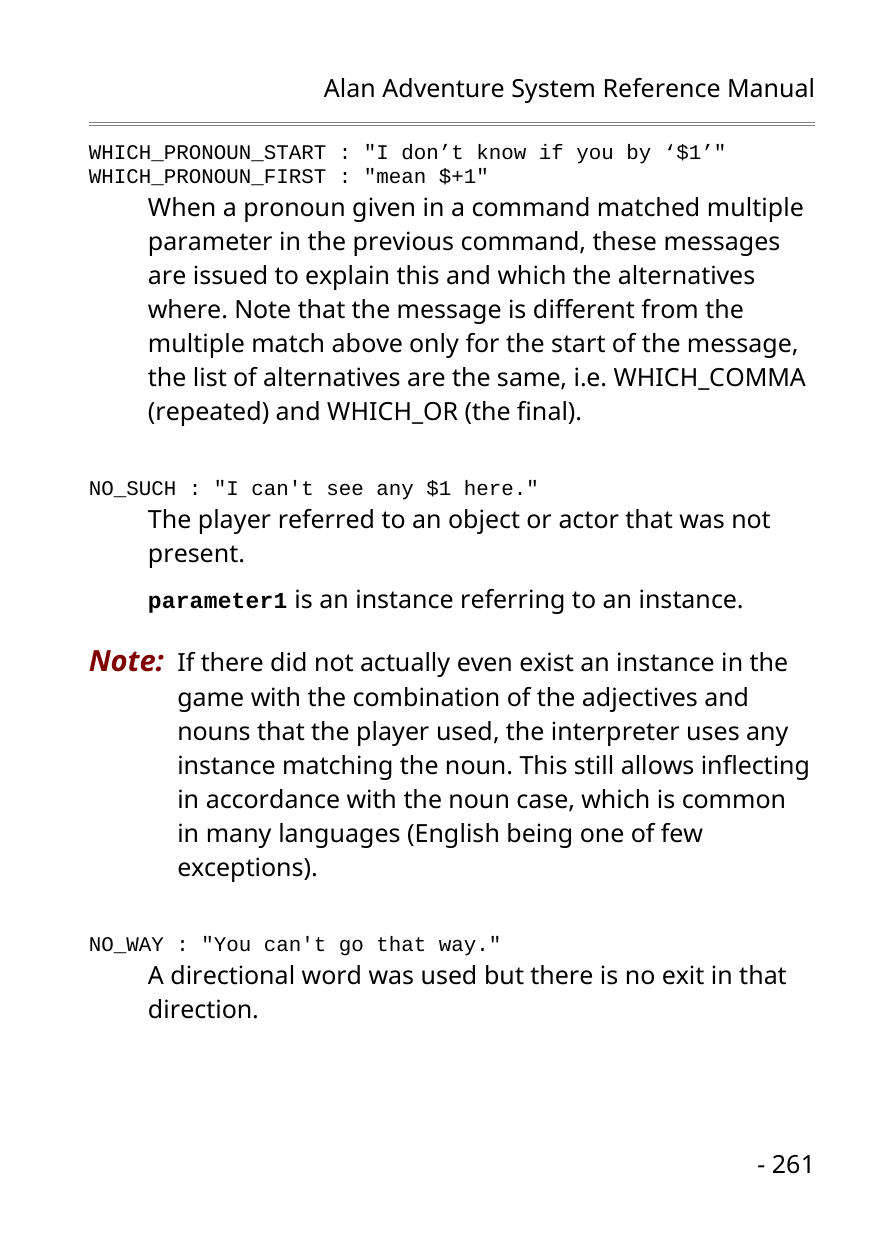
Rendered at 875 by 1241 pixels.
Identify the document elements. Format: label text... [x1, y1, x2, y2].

text The player referred to an object or actor that was not present. [148, 502, 815, 569]
text NO_WAY : "You can't go that way." [88, 934, 815, 958]
text When a pronoun given in a command matched multiple parameter in the previous command, these messages are issued to explain this and which the alternatives where. Note that the message is different from the multiple match above only for the start of the message, the list of alternatives are the same, i.e. WHICH_COMMA (repeated) and WHICH_OR (the final). [148, 190, 815, 428]
text A directional word was used but there is no exit in that direction. [148, 958, 815, 1026]
list If there did not actually even exist an instance in the game with the combination of the adjectives and nouns that the player used, the interpreter uses any instance matching the noun. This still allows inflecting in accordance with the noun case, which is common in many languages (English being one of few exceptions). [88, 641, 815, 884]
text NO_SUCH : "I can't see any $1 here." [88, 478, 815, 502]
text parameter1 is an instance referring to an instance. [148, 582, 815, 616]
text WHICH_PRONOUN_START : "I don’t know if you by ‘$1’" WHICH_PRONOUN_FIRST : "mean $+1" [88, 142, 815, 190]
